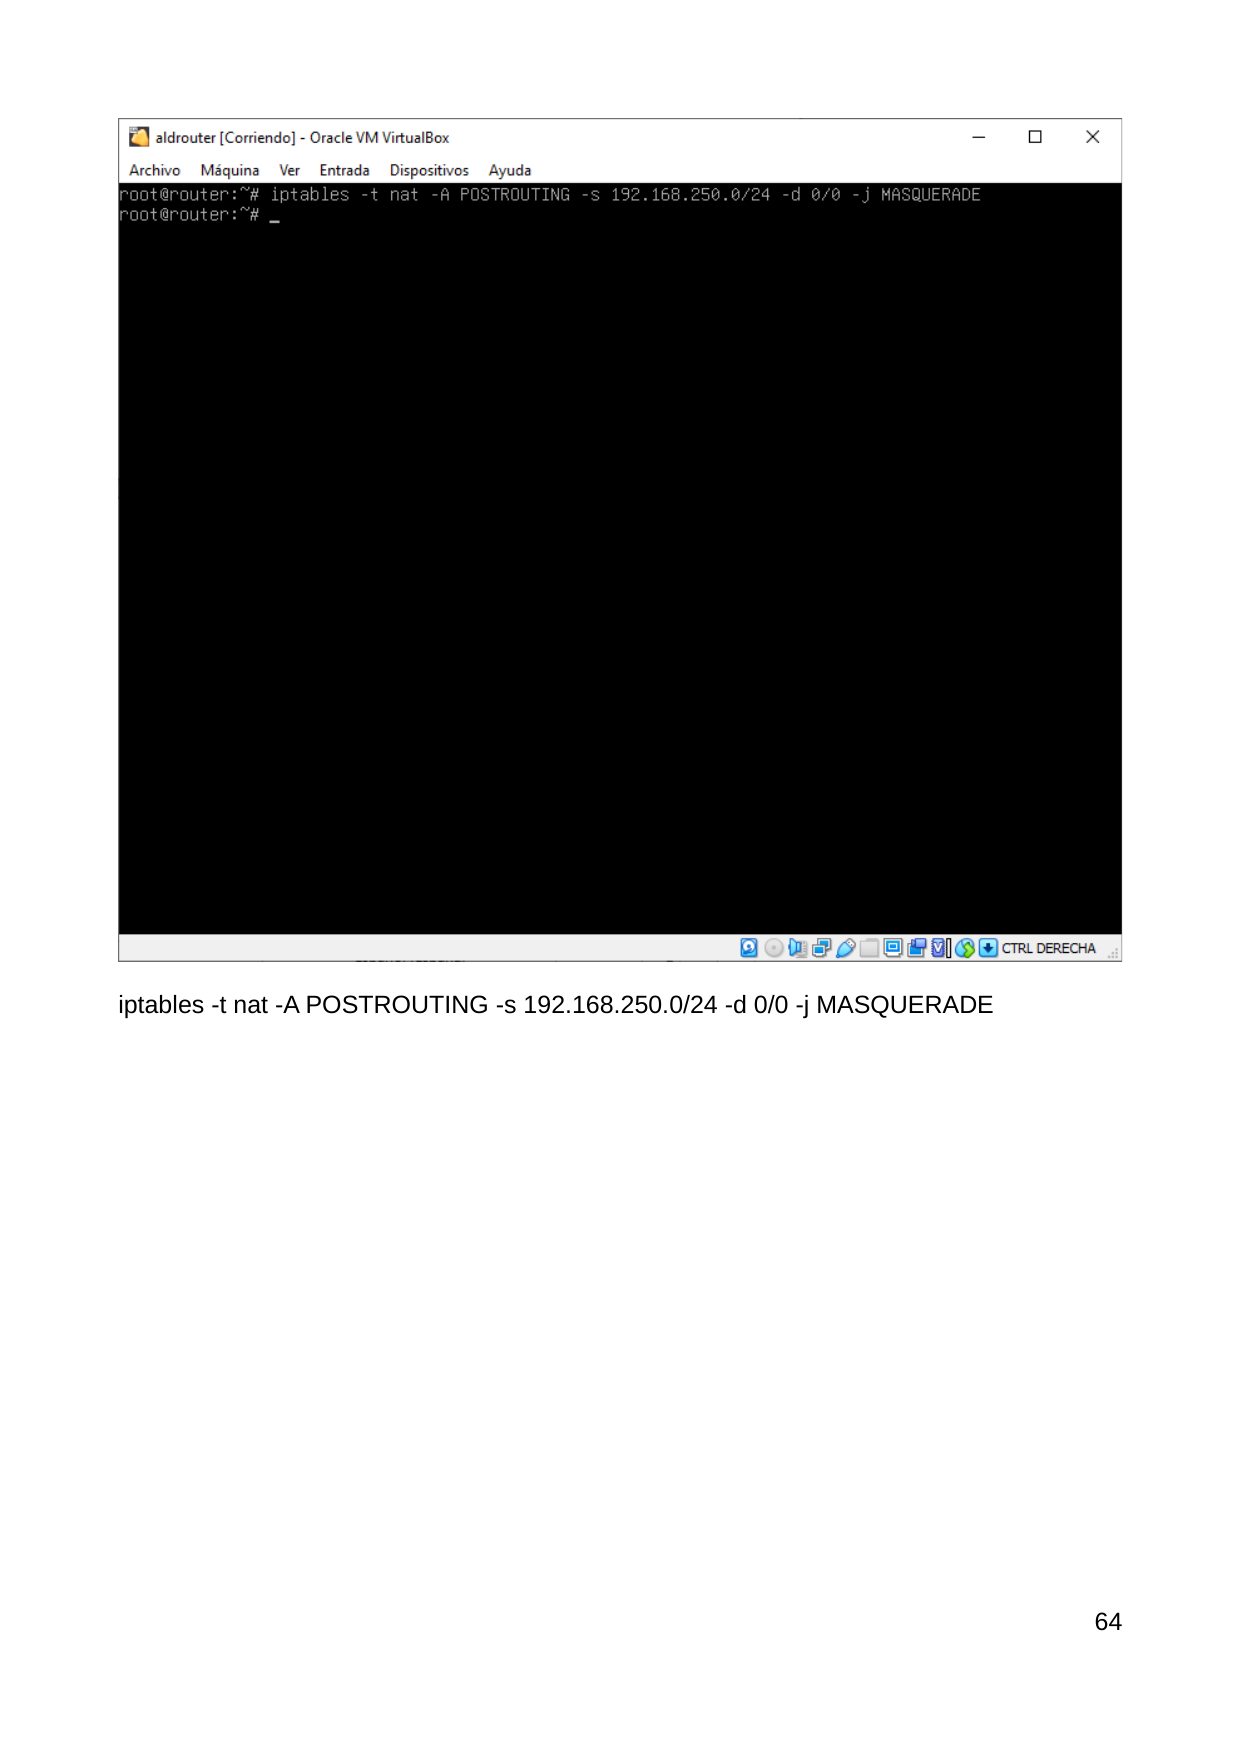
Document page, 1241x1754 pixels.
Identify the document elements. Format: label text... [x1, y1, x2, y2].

text iptables -t nat -A POSTROUTING -s 192.168.250.0/24 -d 0/0 -j MASQUERADE [118, 991, 1122, 1019]
picture [118, 118, 1123, 962]
